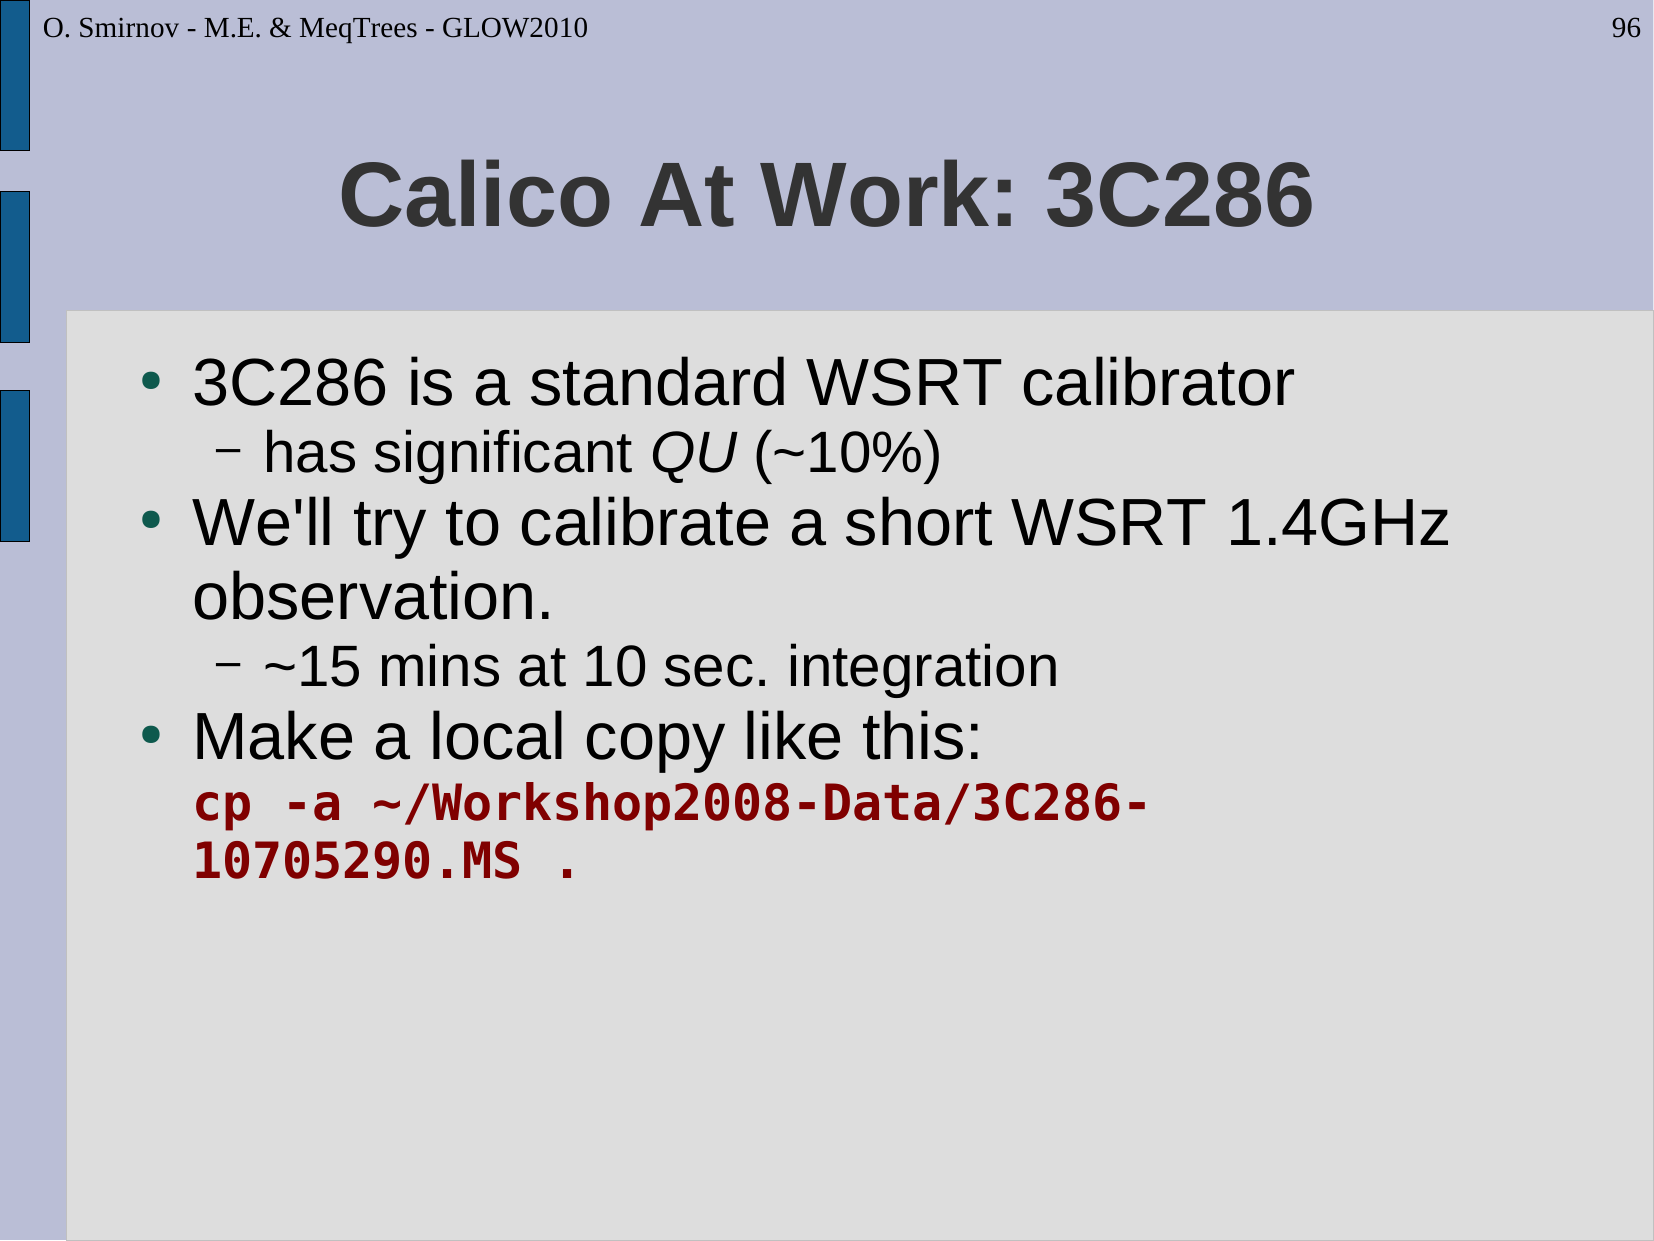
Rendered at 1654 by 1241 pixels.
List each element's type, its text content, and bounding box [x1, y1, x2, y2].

title Calico At Work: 3C286 [121, 98, 1534, 291]
list 3C286 is a standard WSRT calibrator has significant QU (~10%) We'll try to calibrate a short WSRT 1.4GHz observation. ~15 mins at 10 sec. integration Make a local copy like this: cp -a ~/Workshop2008-Data/3C286-10705290.MS . [121, 344, 1534, 1112]
